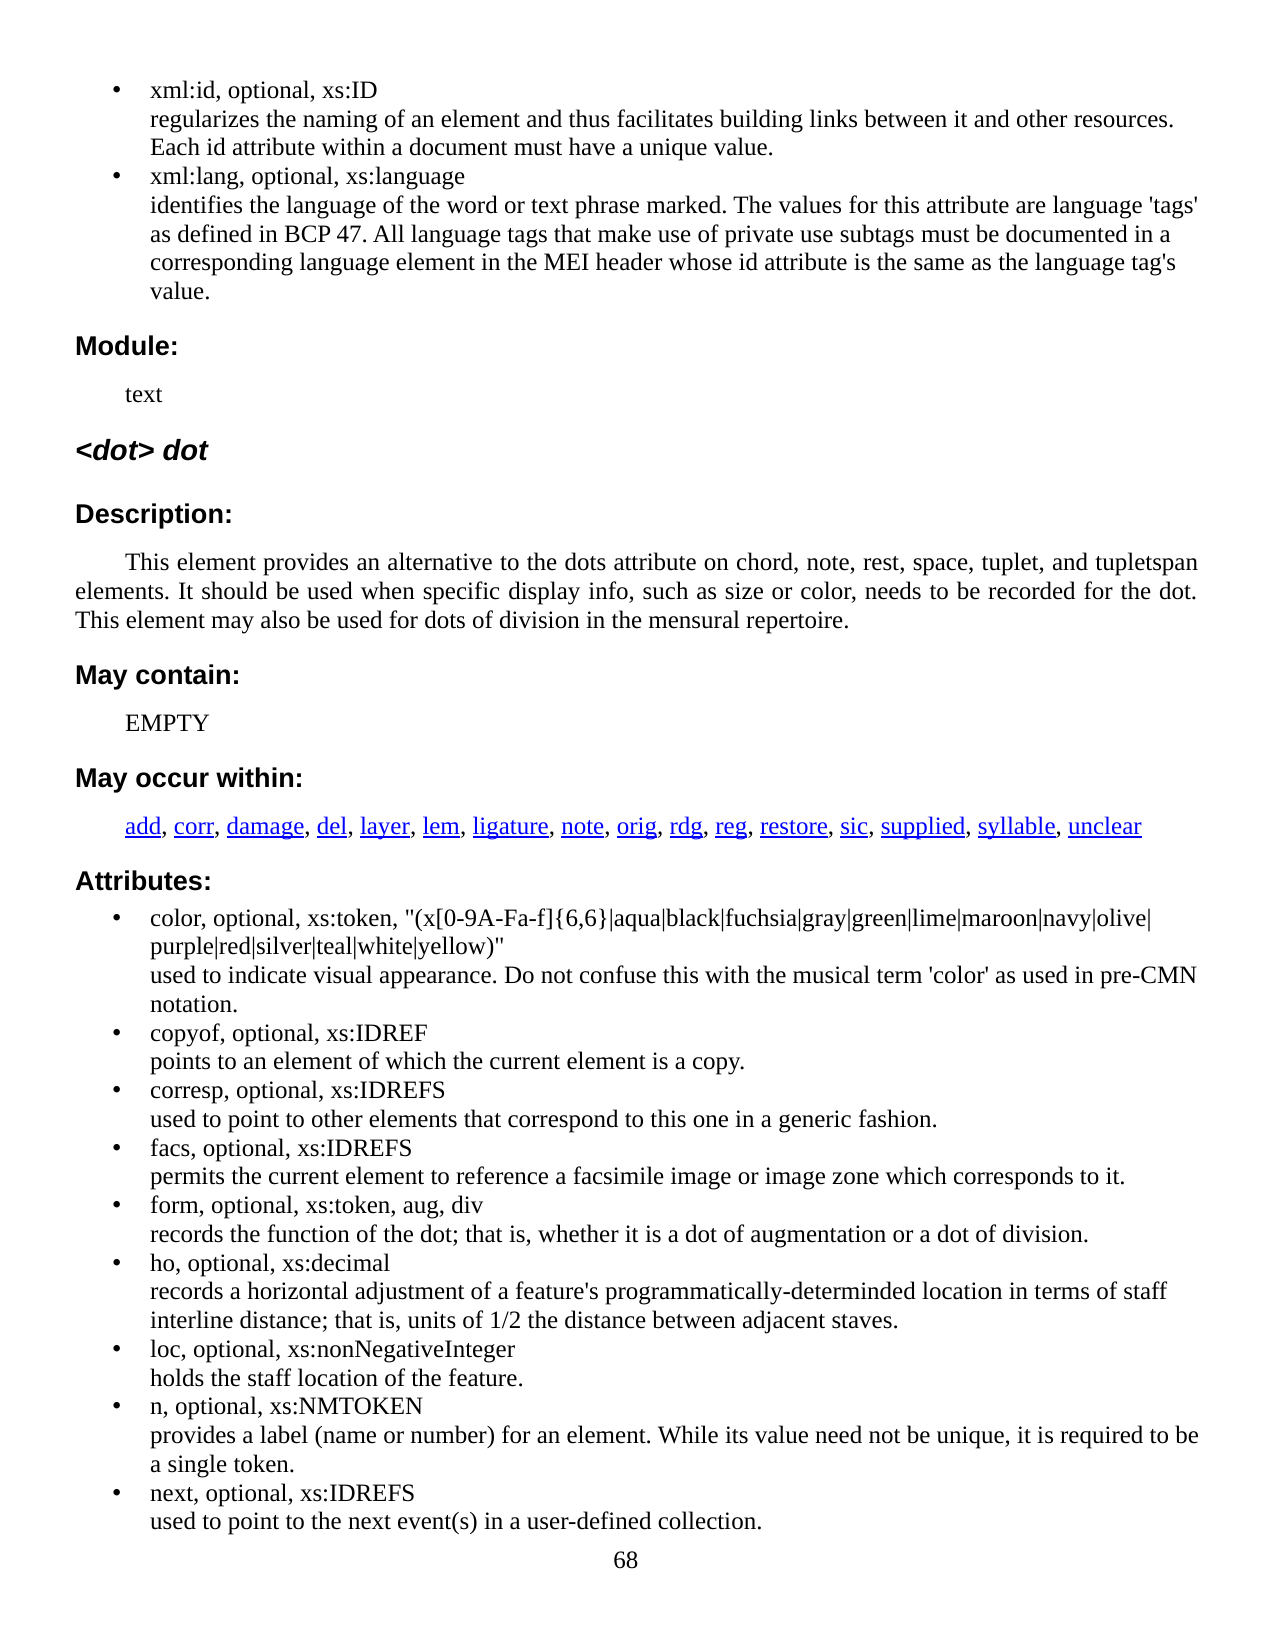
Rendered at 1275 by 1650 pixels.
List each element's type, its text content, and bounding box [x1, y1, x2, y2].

list color, optional, xs:token, "(x[0-9A-Fa-f]{6,6}|aqua|black|fuchsia|gray|green|lime|maroon|navy|olive|purple|red|silver|teal|white|yellow)" used to indicate visual appearance. Do not confuse this with the musical term 'color' as used in pre-CMN notation. [112, 903, 1200, 1018]
list facs, optional, xs:IDREFS permits the current element to reference a facsimile image or image zone which corresponds to it. [112, 1133, 1200, 1190]
text text [75, 379, 1200, 408]
subtitle May contain: [75, 659, 1200, 690]
text EMPTY [75, 708, 1200, 737]
list xml:lang, optional, xs:language identifies the language of the word or text phrase marked. The values for this attribute are language 'tags' as defined in BCP 47. All language tags that make use of private use subtags must be documented in a corresponding language element in the MEI header whose id attribute is the same as the language tag's value. [112, 161, 1200, 305]
subtitle Attributes: [75, 865, 1200, 896]
list next, optional, xs:IDREFS used to point to the next event(s) in a user-defined collection. [112, 1478, 1200, 1535]
list xml:id, optional, xs:ID regularizes the naming of an element and thus facilitates building links between it and other resources. Each id attribute within a document must have a unique value. [112, 75, 1200, 161]
subtitle <dot> dot [75, 433, 1200, 467]
list copyof, optional, xs:IDREF points to an element of which the current element is a copy. [112, 1018, 1200, 1075]
subtitle Description: [75, 498, 1200, 529]
subtitle May occur within: [75, 762, 1200, 793]
list corresp, optional, xs:IDREFS used to point to other elements that correspond to this one in a generic fashion. [112, 1075, 1200, 1133]
list ho, optional, xs:decimal records a horizontal adjustment of a feature's programmatically-determinded location in terms of staff interline distance; that is, units of 1/2 the distance between adjacent staves. [112, 1248, 1200, 1334]
list n, optional, xs:NMTOKEN provides a label (name or number) for an element. While its value need not be unique, it is required to be a single token. [112, 1391, 1200, 1478]
text This element provides an alternative to the dots attribute on chord, note, rest, space, tuplet, and tupletspan elements. It should be used when specific display info, such as size or color, needs to be recorded for the dot. This element may also be used for dots of division in the mensural repertoire. [75, 547, 1200, 634]
list loc, optional, xs:nonNegativeInteger holds the staff location of the feature. [112, 1334, 1200, 1391]
list form, optional, xs:token, aug, div records the function of the dot; that is, whether it is a dot of augmentation or a dot of division. [112, 1190, 1200, 1248]
text add, corr, damage, del, layer, lem, ligature, note, orig, rdg, reg, restore, sic, supplied, syllable, unclear [75, 811, 1200, 840]
subtitle Module: [75, 330, 1200, 361]
